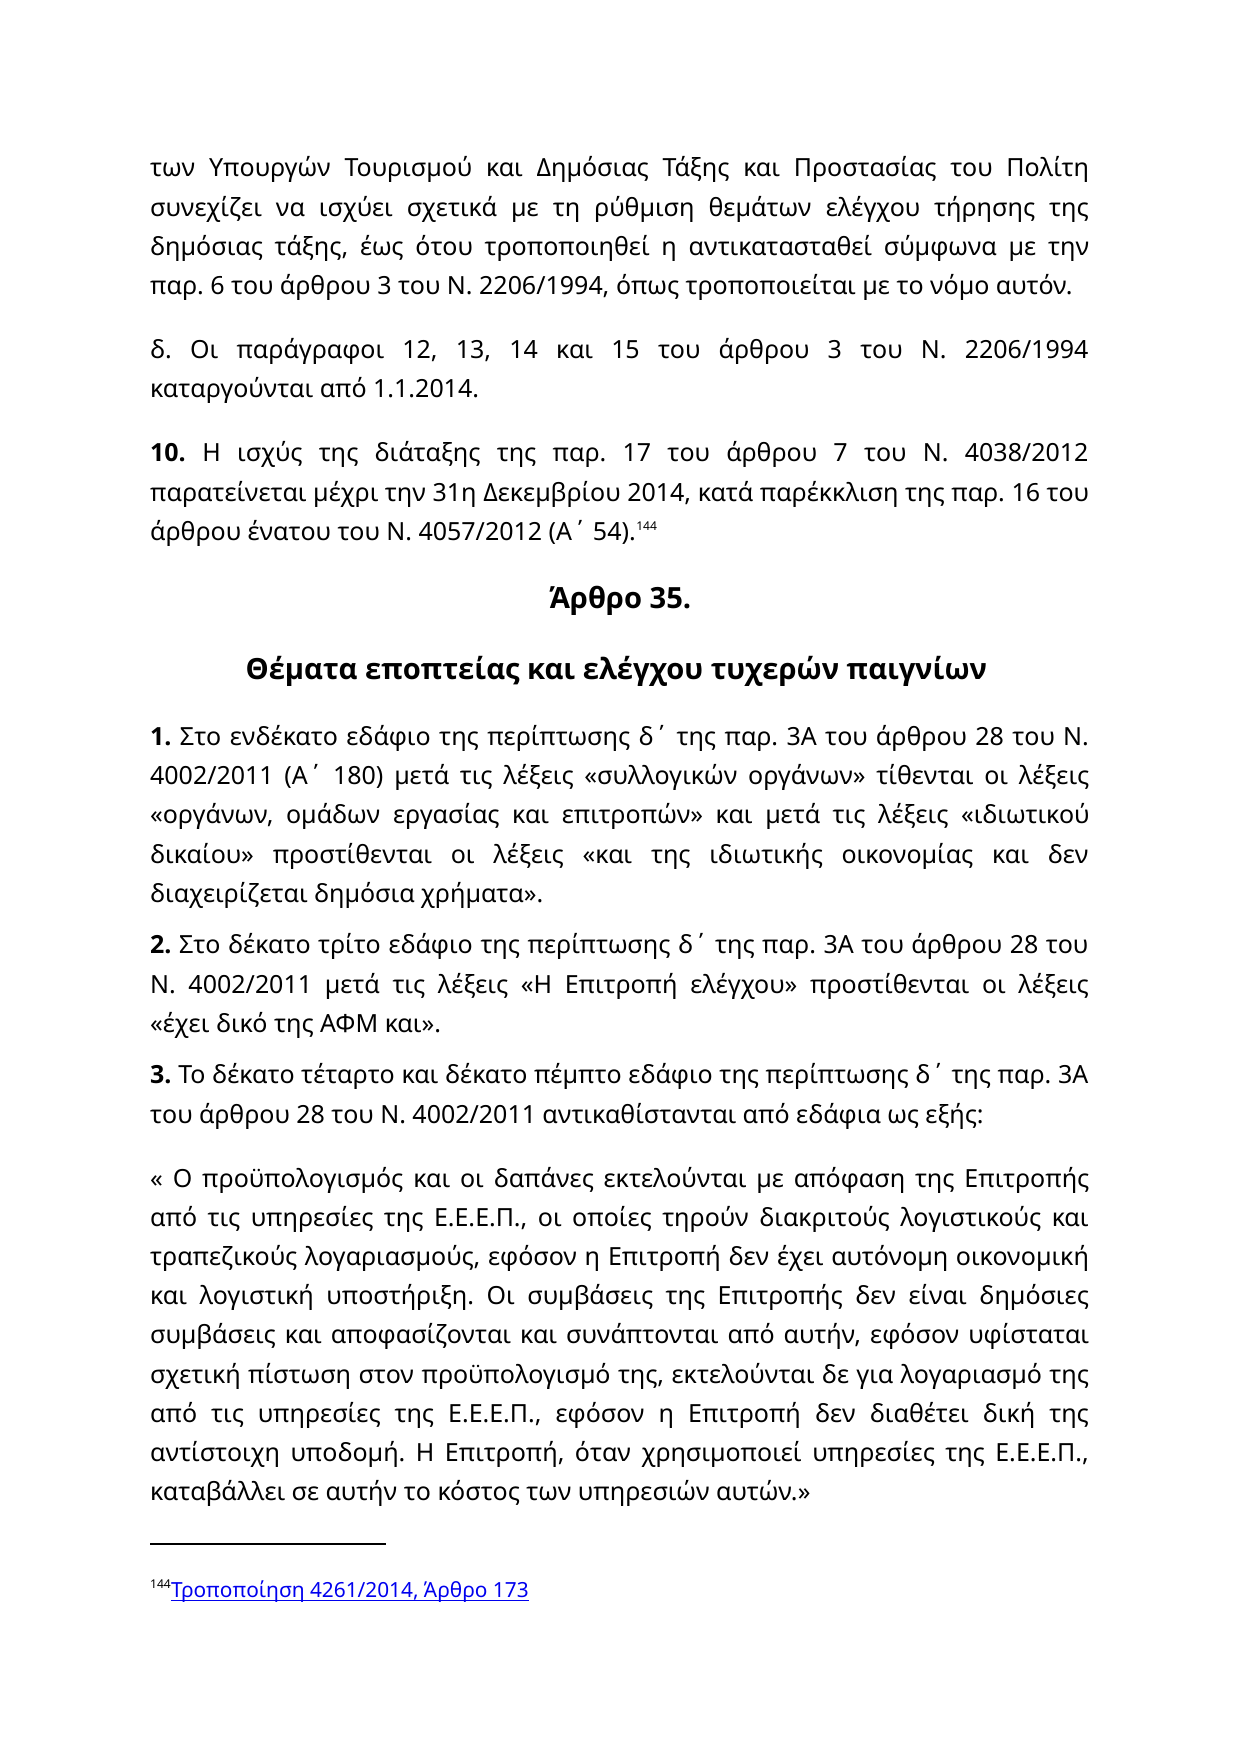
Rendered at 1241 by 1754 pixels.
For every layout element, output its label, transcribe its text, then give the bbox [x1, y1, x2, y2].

text των Υπουργών Τουρισμού και Δημόσιας Τάξης και Προστασίας του Πολίτη συνεχίζει να ισχύει σχετικά με τη ρύθμιση θεμάτων ελέγχου τήρησης της δημόσιας τάξης, έως ότου τροποποιηθεί η αντικατασταθεί σύμφωνα με την παρ. 6 του άρθρου 3 του Ν. 2206/1994, όπως τροποποιείται με το νόμο αυτόν. [150, 150, 1090, 302]
text 1. Στο ενδέκατο εδάφιο της περίπτωσης δ΄ της παρ. 3Α του άρθρου 28 του Ν. 4002/2011 (Α΄ 180) μετά τις λέξεις «συλλογικών οργάνων» τίθενται οι λέξεις «οργάνων, ομάδων εργασίας και επιτροπών» και μετά τις λέξεις «ιδιωτικού δικαίου» προστίθενται οι λέξεις «και της ιδιωτικής οικονομίας και δεν διαχειρίζεται δημόσια χρήματα». [150, 719, 1090, 909]
subtitle Άρθρο 35. [150, 577, 1090, 617]
text Τροποποίηση 4261/2014, Άρθρο 173 [150, 1576, 1090, 1604]
text δ. Οι παράγραφοι 12, 13, 14 και 15 του άρθρου 3 του Ν. 2206/1994 καταργούνται από 1.1.2014. [150, 332, 1090, 405]
text 2. Στο δέκατο τρίτο εδάφιο της περίπτωσης δ΄ της παρ. 3Α του άρθρου 28 του Ν. 4002/2011 μετά τις λέξεις «Η Επιτροπή ελέγχου» προστίθενται οι λέξεις «έχει δικό της ΑΦΜ και». [150, 927, 1090, 1039]
text 10. Η ισχύς της διάταξης της παρ. 17 του άρθρου 7 του Ν. 4038/2012 παρατείνεται μέχρι την 31η Δεκεμβρίου 2014, κατά παρέκκλιση της παρ. 16 του άρθρου ένατου του Ν. 4057/2012 (Α΄ 54). [150, 435, 1090, 547]
text « Ο προϋπολογισμός και οι δαπάνες εκτελούνται με απόφαση της Επιτροπής από τις υπηρεσίες της Ε.Ε.Ε.Π., οι οποίες τηρούν διακριτούς λογιστικούς και τραπεζικούς λογαριασμούς, εφόσον η Επιτροπή δεν έχει αυτόνομη οικονομική και λογιστική υποστήριξη. Οι συμβάσεις της Επιτροπής δεν είναι δημόσιες συμβάσεις και αποφασίζονται και συνάπτονται από αυτήν, εφόσον υφίσταται σχετική πίστωση στον προϋπολογισμό της, εκτελούνται δε για λογαριασμό της από τις υπηρεσίες της Ε.Ε.Ε.Π., εφόσον η Επιτροπή δεν διαθέτει δική της αντίστοιχη υποδομή. Η Επιτροπή, όταν χρησιμοποιεί υπηρεσίες της Ε.Ε.Ε.Π., καταβάλλει σε αυτήν το κόστος των υπηρεσιών αυτών.» [150, 1160, 1090, 1508]
text 3. Το δέκατο τέταρτο και δέκατο πέμπτο εδάφιο της περίπτωσης δ΄ της παρ. 3Α του άρθρου 28 του Ν. 4002/2011 αντικαθίστανται από εδάφια ως εξής: [150, 1057, 1090, 1130]
subtitle Θέματα εποπτείας και ελέγχου τυχερών παιγνίων [150, 648, 1090, 688]
